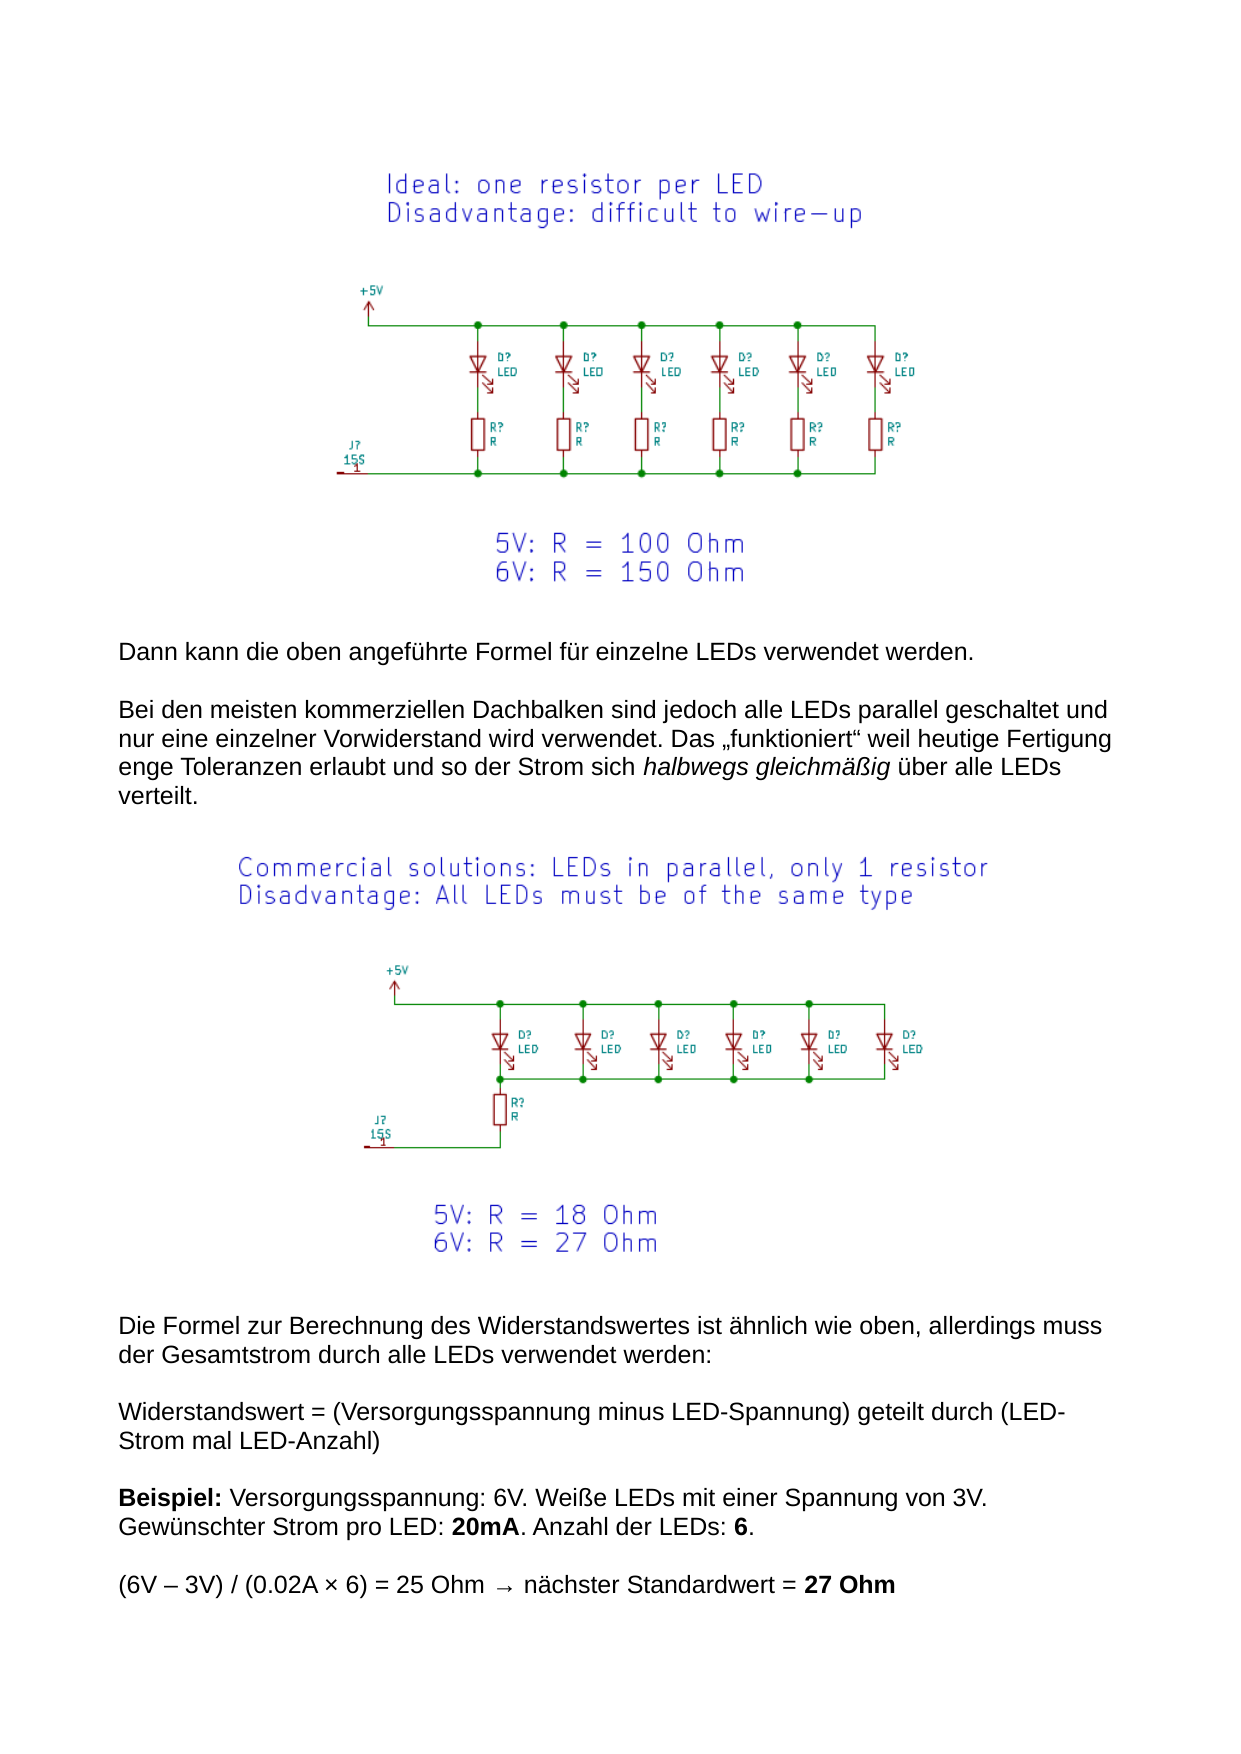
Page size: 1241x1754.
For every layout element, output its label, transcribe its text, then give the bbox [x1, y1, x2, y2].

text Beispiel: Versorgungsspannung: 6V. Weiße LEDs mit einer Spannung von 3V. Gewünschter Strom pro LED: 20mA. Anzahl der LEDs: 6. [118, 1483, 1122, 1541]
text Widerstandswert = (Versorgungsspannung minus LED-Spannung) geteilt durch (LED-Strom mal LED-Anzahl) [118, 1397, 1122, 1454]
text Dann kann die oben angeführte Formel für einzelne LEDs verwendet werden. [118, 637, 1122, 666]
text Die Formel zur Berechnung des Widerstandswertes ist ähnlich wie oben, allerdings muss der Gesamtstrom durch alle LEDs verwendet werden: [118, 1311, 1122, 1368]
picture [220, 827, 1021, 1294]
text Bei den meisten kommerziellen Dachbalken sind jedoch alle LEDs parallel geschaltet und nur eine einzelner Vorwiderstand wird verwendet. Das „funktioniert“ weil heutige Fertigung enge Toleranzen erlaubt und so der Strom sich halbwegs gleichmäßig über alle LEDs verteilt. [118, 695, 1122, 810]
text (6V – 3V) / (0.02A × 6) = 25 Ohm → nächster Standardwert = 27 Ohm [118, 1569, 1122, 1598]
picture [281, 135, 959, 620]
